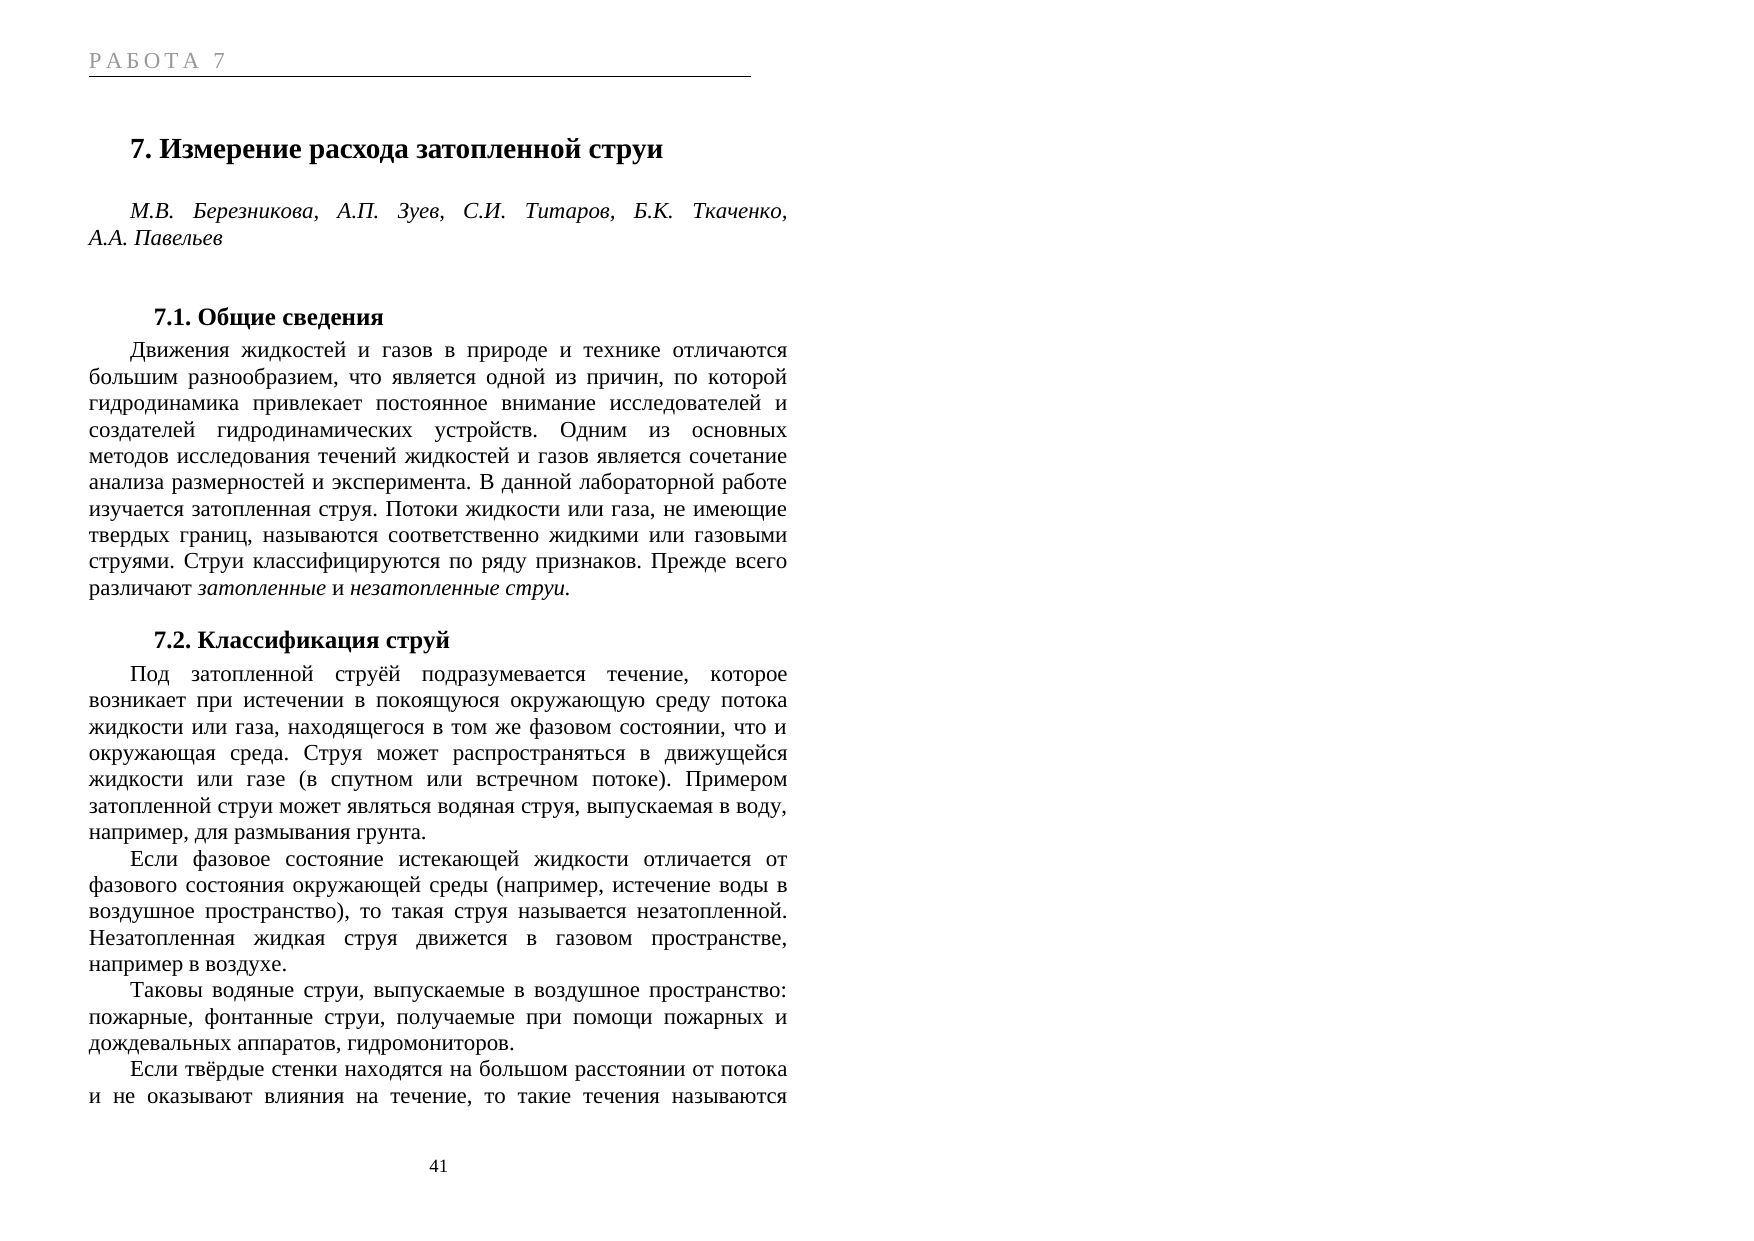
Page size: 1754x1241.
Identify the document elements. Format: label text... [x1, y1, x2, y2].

text Движения жидкостей и газов в природе и технике отличаются большим разнообразием, что является одной из причин, по которой гидродинамика привлекает постоянное внимание исследователей и создателей гидродинамических устройств. Одним из основных методов исследования течений жидкостей и газов является сочетание анализа размерностей и эксперимента. В данной лабораторной работе изучается затопленная струя. Потоки жидкости или газа, не имеющие твердых границ, называются соответственно жидкими или газовыми струями. Струи классифицируются по ряду признаков. Прежде всего различают затопленные и незатопленные струи. [89, 337, 788, 600]
text Если фазовое состояние истекающей жидкости отличается от фазового состояния окружающей среды (например, истечение воды в воздушное пространство), то такая струя называется незатопленной. Незатопленная жидкая струя движется в газовом пространстве, например в воздухе. [89, 844, 788, 976]
subtitle Классификация струй [100, 625, 788, 654]
text Таковы водяные струи, выпускаемые в воздушное пространство: пожарные, фонтанные струи, получаемые при помощи пожарных и дождевальных аппаратов, гидромониторов. [89, 976, 788, 1055]
text Под затопленной струёй подразумевается течение, которое возникает при истечении в покоящуюся окружающую среду потока жидкости или газа, находящегося в том же фазовом состоянии, что и окружающая среда. Струя может распространяться в движущейся жидкости или газе (в спутном или встречном потоке). Примером затопленной струи может являться водяная струя, выпускаемая в воду, например, для размывания грунта. [89, 660, 788, 844]
subtitle Измерение расхода затопленной струи [89, 131, 788, 165]
text М.В. Березникова, А.П. Зуев, С.И. Титаров, Б.К. Ткаченко, А.А. Павельев [89, 197, 788, 250]
text Если твёрдые стенки находятся на большом расстоянии от потока и не оказывают влияния на течение, то такие течения называются [89, 1055, 788, 1108]
subtitle Общие сведения [100, 302, 788, 330]
